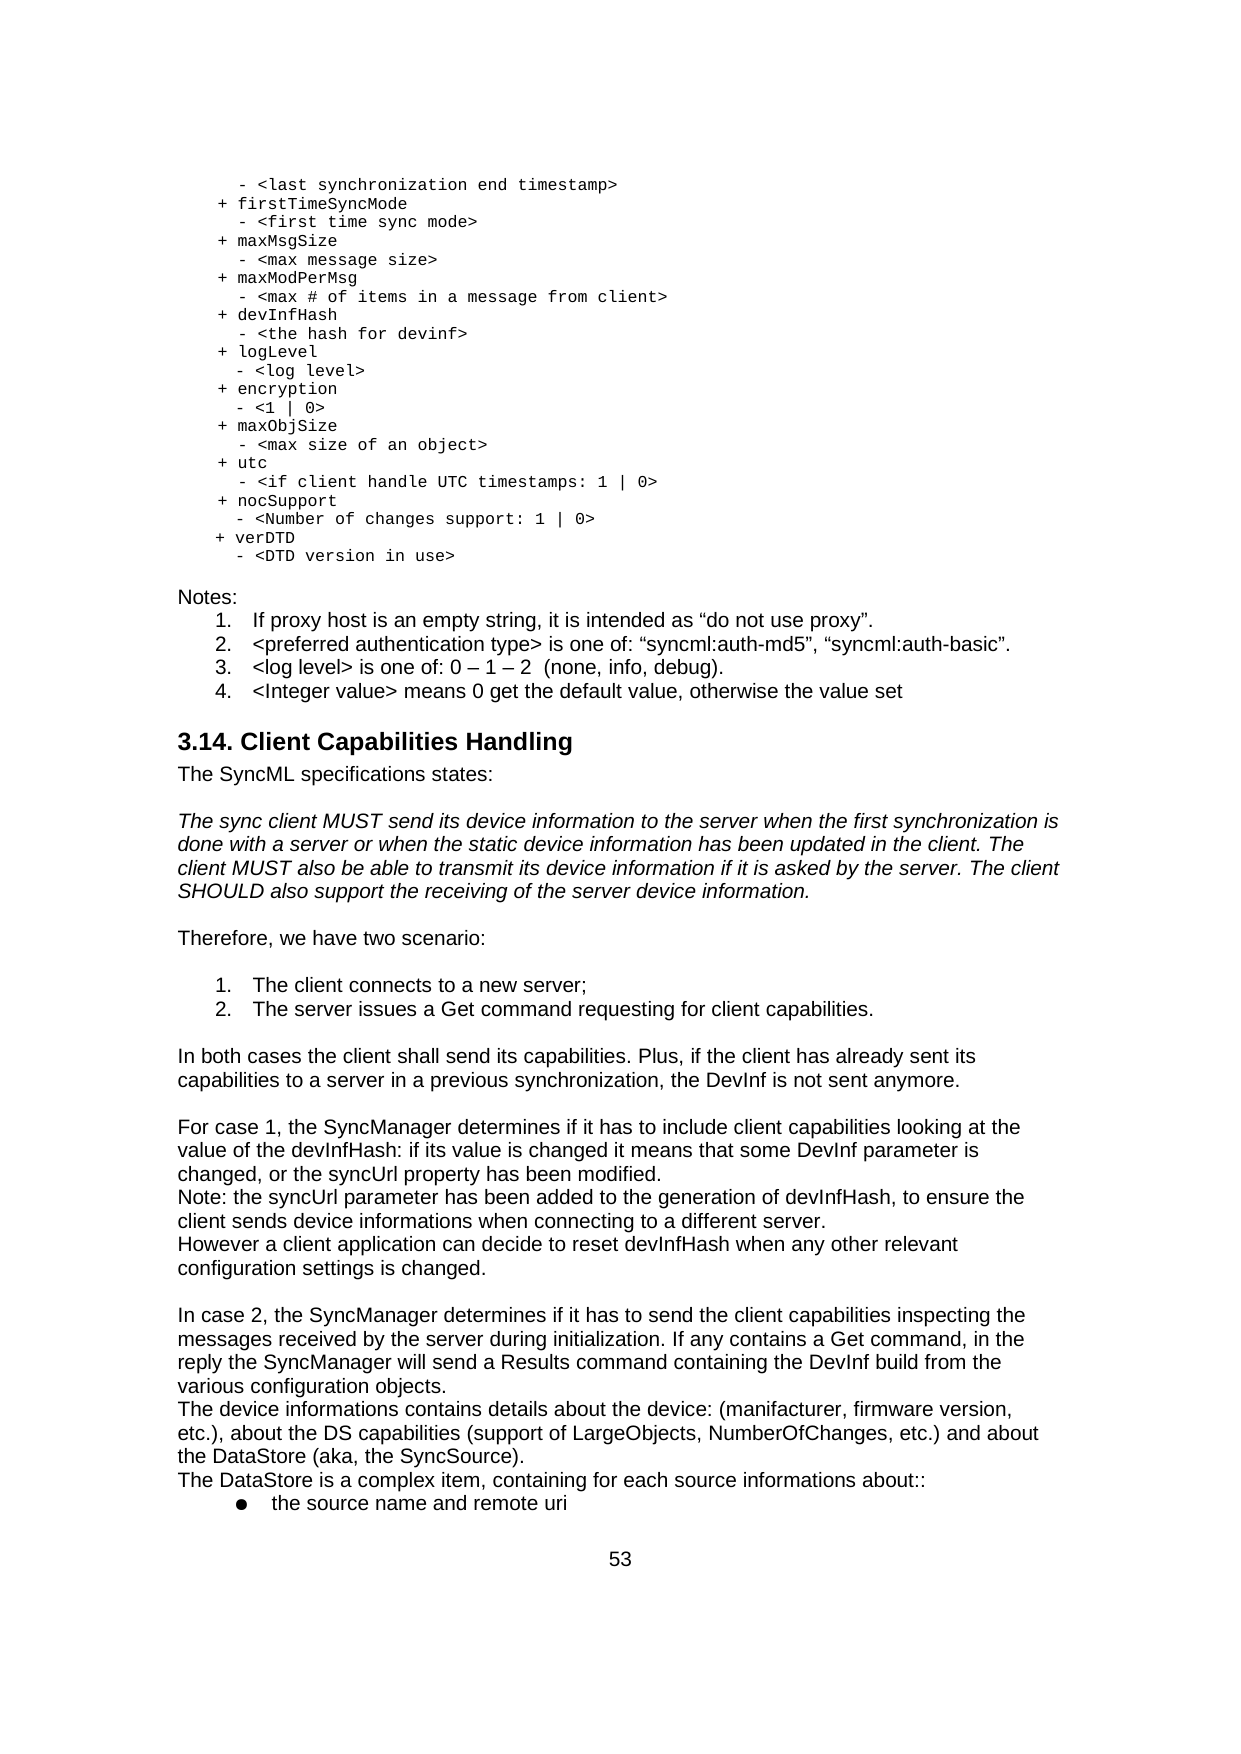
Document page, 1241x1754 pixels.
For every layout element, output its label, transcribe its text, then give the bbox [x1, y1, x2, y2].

text + nocSupport [177, 492, 1063, 511]
text + firstTimeSyncMode [177, 196, 1063, 214]
list <Integer value> means 0 get the default value, otherwise the value set [215, 679, 1063, 703]
text The sync client MUST send its device information to the server when the first synchronization is done with a server or when the static device information has been updated in the client. The client MUST also be able to transmit its device information if it is asked by the server. The client SHOULD also support the receiving of the server device information. [177, 809, 1063, 903]
list - <log level> [177, 363, 1063, 381]
text Note: the syncUrl parameter has been added to the generation of devInfHash, to ensure the client sends device informations when connecting to a different server. [177, 1186, 1063, 1233]
text + logLevel [177, 344, 1063, 363]
list <log level> is one of: 0 – 1 – 2 (none, info, debug). [215, 656, 1063, 679]
text However a client application can decide to reset devInfHash when any other relevant configuration settings is changed. [177, 1233, 1063, 1280]
text Notes: [177, 585, 1063, 609]
text - <last synchronization end timestamp> [177, 177, 1063, 196]
text + maxMsgSize [177, 233, 1063, 251]
list - <1 | 0> [177, 400, 1063, 418]
text The DataStore is a complex item, containing for each source informations about:: [177, 1468, 1063, 1492]
text + maxModPerMsg [177, 270, 1063, 288]
subtitle Client Capabilities Handling [177, 728, 1063, 756]
list The client connects to a new server; [215, 974, 1063, 997]
text For case 1, the SyncManager determines if it has to include client capabilities looking at the value of the devInfHash: if its value is changed it means that some DevInf parameter is changed, or the syncUrl property has been modified. [177, 1115, 1063, 1186]
text + utc [177, 455, 1063, 474]
text - <if client handle UTC timestamps: 1 | 0> [177, 474, 1063, 492]
text - <max message size> [177, 251, 1063, 270]
text + devInfHash [177, 307, 1063, 326]
text + encryption [177, 381, 1063, 400]
text + maxObjSize [177, 418, 1063, 437]
text In case 2, the SyncManager determines if it has to send the client capabilities inspecting the messages received by the server during initialization. If any contains a Get command, in the reply the SyncManager will send a Results command containing the DevInf build from the various configuration objects. [177, 1303, 1063, 1398]
text The SyncML specifications states: [177, 762, 1063, 786]
text - <max # of items in a message from client> [177, 288, 1063, 307]
text The device informations contains details about the device: (manifacturer, firmware version, etc.), about the DS capabilities (support of LargeObjects, NumberOfChanges, etc.) and about the DataStore (aka, the SyncSource). [177, 1398, 1063, 1468]
text Therefore, we have two scenario: [177, 927, 1063, 950]
text - <max size of an object> [177, 437, 1063, 455]
list If proxy host is an empty string, it is intended as “do not use proxy”. [215, 609, 1063, 632]
text - <the hash for devinf> [177, 326, 1063, 344]
list The server issues a Get command requesting for client capabilities. [215, 997, 1063, 1021]
list <preferred authentication type> is one of: “syncml:auth-md5”, “syncml:auth-basic”. [215, 632, 1063, 656]
list + verDTD - <DTD version in use> [177, 529, 1063, 567]
list the source name and remote uri [266, 1492, 1063, 1515]
list - <Number of changes support: 1 | 0> [177, 511, 1063, 529]
text - <first time sync mode> [177, 214, 1063, 233]
text In both cases the client shall send its capabilities. Plus, if the client has already sent its capabilities to a server in a previous synchronization, the DevInf is not sent anymore. [177, 1044, 1063, 1092]
